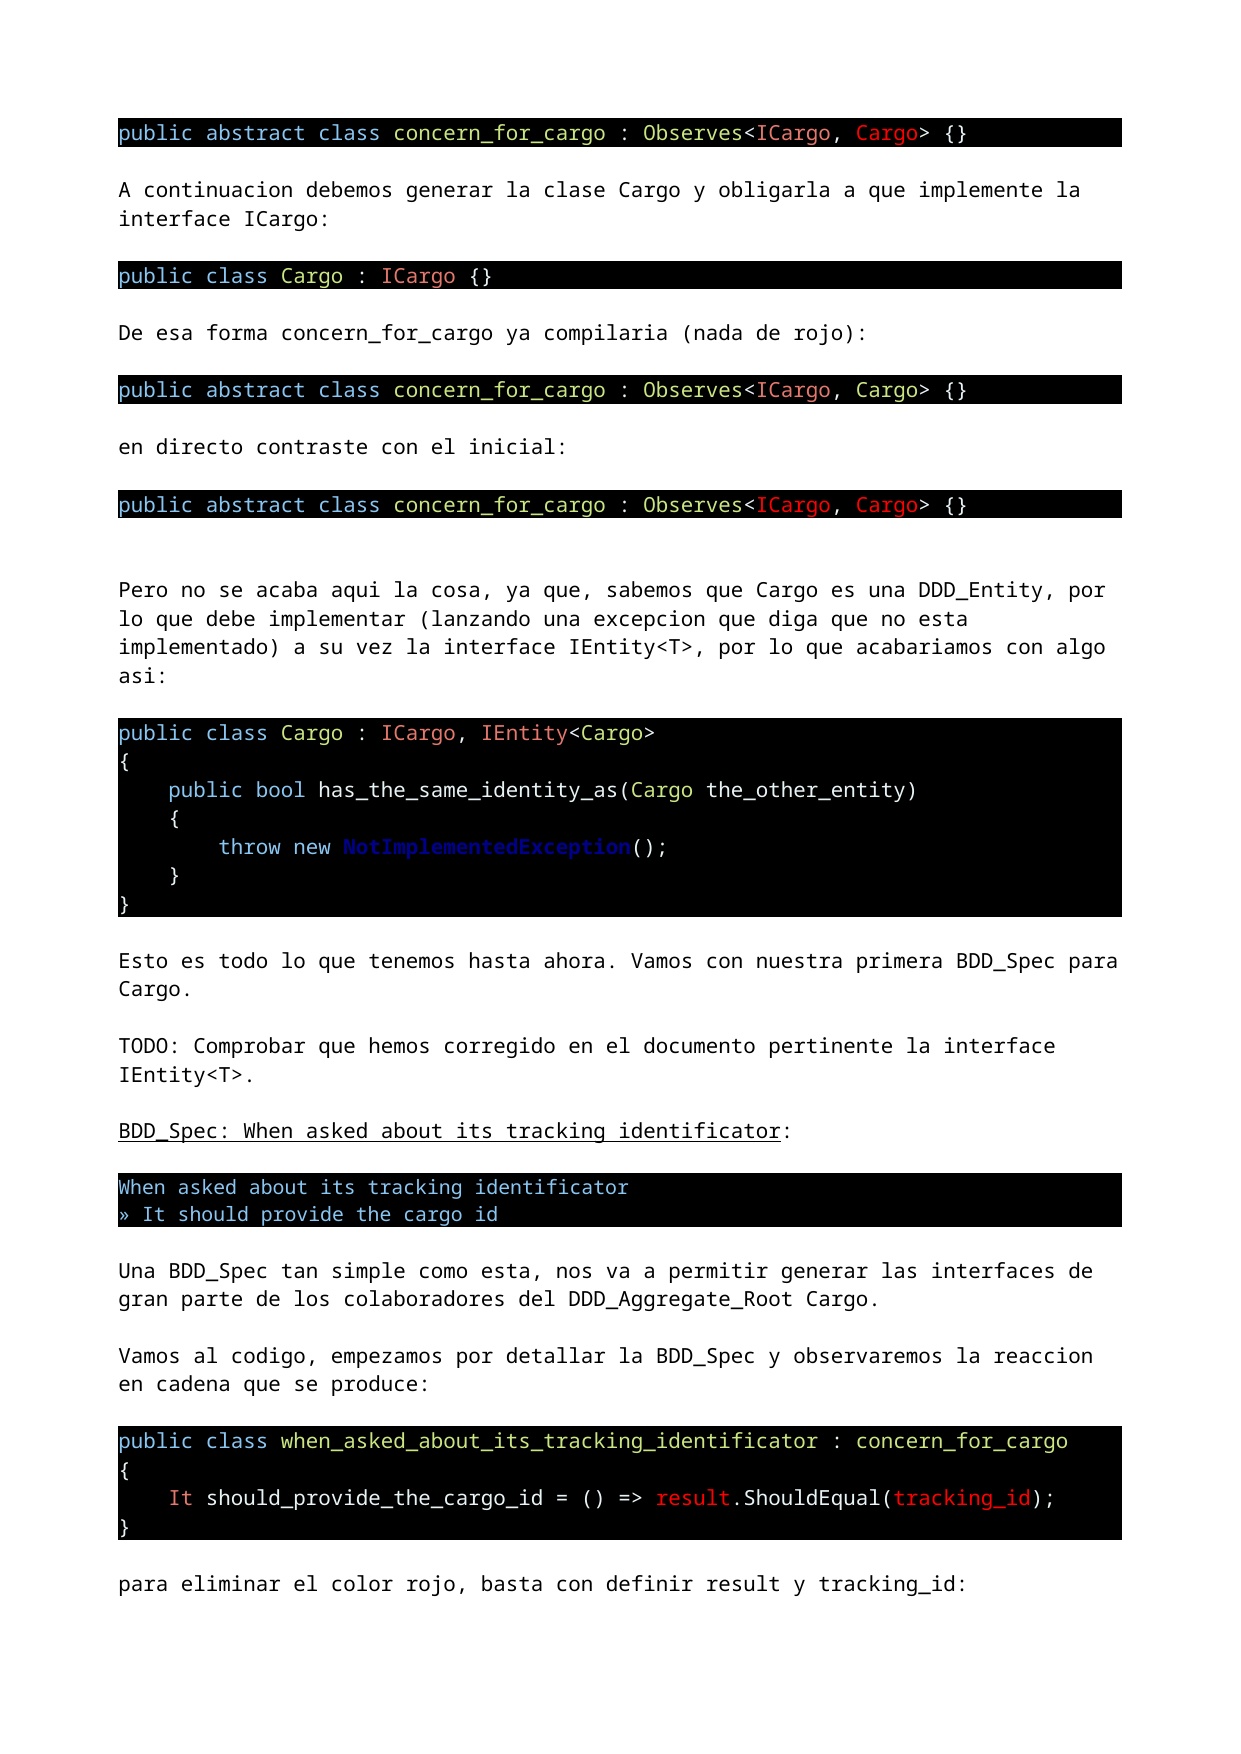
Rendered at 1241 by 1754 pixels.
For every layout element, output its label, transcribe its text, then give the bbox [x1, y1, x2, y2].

text { [118, 803, 1122, 832]
text Esto es todo lo que tenemos hasta ahora. Vamos con nuestra primera BDD_Spec para Cargo. [118, 946, 1122, 1003]
text public class when_asked_about_its_tracking_identificator : concern_for_cargo [118, 1426, 1122, 1455]
text { [118, 747, 1122, 775]
text public class Cargo : ICargo, IEntity<Cargo> [118, 718, 1122, 747]
text public abstract class concern_for_cargo : Observes<ICargo, Cargo> {} [118, 118, 1122, 147]
text public bool has_the_same_identity_as(Cargo the_other_entity) [118, 775, 1122, 803]
text » It should provide the cargo id [118, 1200, 1122, 1227]
text A continuacion debemos generar la clase Cargo y obligarla a que implemente la interface ICargo: [118, 175, 1122, 232]
text public class Cargo : ICargo {} [118, 261, 1122, 289]
text BDD_Spec: When asked about its tracking identificator: [118, 1117, 1122, 1145]
text When asked about its tracking identificator [118, 1173, 1122, 1200]
text Una BDD_Spec tan simple como esta, nos va a permitir generar las interfaces de gran parte de los colaboradores del DDD_Aggregate_Root Cargo. [118, 1256, 1122, 1313]
text Vamos al codigo, empezamos por detallar la BDD_Spec y observaremos la reaccion en cadena que se produce: [118, 1341, 1122, 1398]
text en directo contraste con el inicial: [118, 432, 1122, 461]
text para eliminar el color rojo, basta con definir result y tracking_id: [118, 1569, 1122, 1597]
text public abstract class concern_for_cargo : Observes<ICargo, Cargo> {} [118, 490, 1122, 518]
text } [118, 860, 1122, 889]
text Pero no se acaba aqui la cosa, ya que, sabemos que Cargo es una DDD_Entity, por lo que debe implementar (lanzando una excepcion que diga que no esta implementado) a su vez la interface IEntity<T>, por lo que acabariamos con algo asi: [118, 576, 1122, 689]
text throw new NotImplementedException(); [118, 832, 1122, 860]
text } [118, 889, 1122, 917]
text TODO: Comprobar que hemos corregido en el documento pertinente la interface IEntity<T>. [118, 1031, 1122, 1088]
text { [118, 1455, 1122, 1483]
text It should_provide_the_cargo_id = () => result.ShouldEqual(tracking_id); [118, 1483, 1122, 1512]
text De esa forma concern_for_cargo ya compilaria (nada de rojo): [118, 318, 1122, 347]
text public abstract class concern_for_cargo : Observes<ICargo, Cargo> {} [118, 375, 1122, 404]
text } [118, 1512, 1122, 1540]
